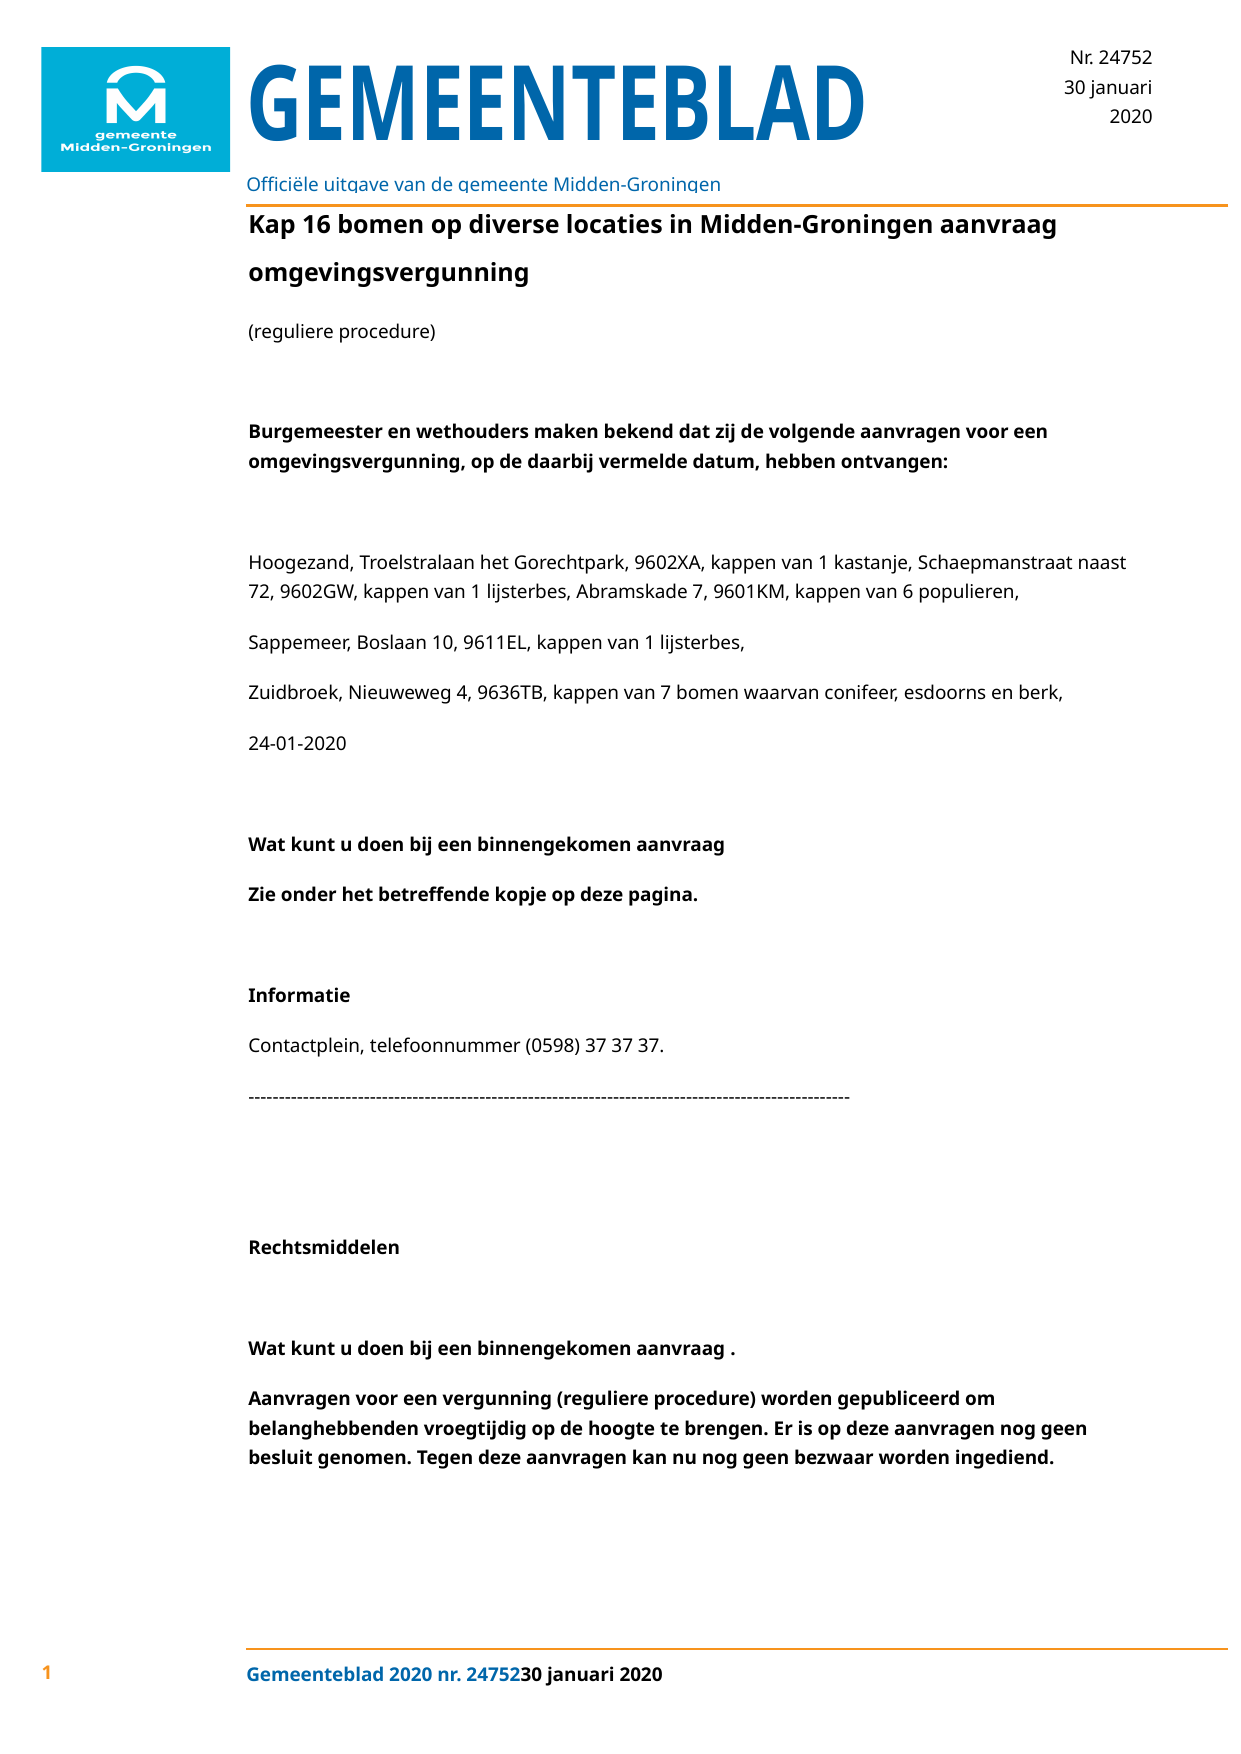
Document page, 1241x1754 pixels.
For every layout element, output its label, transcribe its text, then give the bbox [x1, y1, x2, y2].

text Zuidbroek, Nieuweweg 4, 9636TB, kappen van 7 bomen waarvan conifeer, esdoorns en berk, [248, 679, 1152, 705]
text Sappemeer, Boslaan 10, 9611EL, kappen van 1 lijsterbes, [248, 629, 1152, 655]
text Kap 16 bomen op diverse locaties in Midden-Groningen aanvraag omgevingsvergunning [248, 207, 1152, 288]
picture [108, 66, 164, 82]
text Contactplein, telefoonnummer (0598) 37 37 37. [248, 1032, 1152, 1058]
text (reguliere procedure) [248, 318, 1152, 344]
text --------------------------------------------------------------------------------------------------- [248, 1083, 1152, 1109]
text Zie onder het betreffende kopje op deze pagina. [248, 881, 1152, 907]
picture [184, 146, 190, 153]
picture [107, 89, 165, 122]
text Informatie [248, 982, 1152, 1008]
text Wat kunt u doen bij een binnengekomen aanvraag [248, 831, 1152, 857]
text Rechtsmiddelen [248, 1234, 1152, 1260]
text Burgemeester en wethouders maken bekend dat zij de volgende aanvragen voor een omgevingsvergunning, op de daarbij vermelde datum, hebben ontvangen: [248, 419, 1152, 474]
text Hoogezand, Troelstralaan het Gorechtpark, 9602XA, kappen van 1 kastanje, Schaepmanstraat naast 72, 9602GW, kappen van 1 lijsterbes, Abramskade 7, 9601KM, kappen van 6 populieren, [248, 549, 1152, 604]
text Aanvragen voor een vergunning (reguliere procedure) worden gepubliceerd om belanghebbenden vroegtijdig op de hoogte te brengen. Er is op deze aanvragen nog geen besluit genomen. Tegen deze aanvragen kan nu nog geen bezwaar worden ingediend. [248, 1385, 1152, 1470]
text Wat kunt u doen bij een binnengekomen aanvraag . [248, 1335, 1152, 1361]
text 24-01-2020 [248, 730, 1152, 756]
